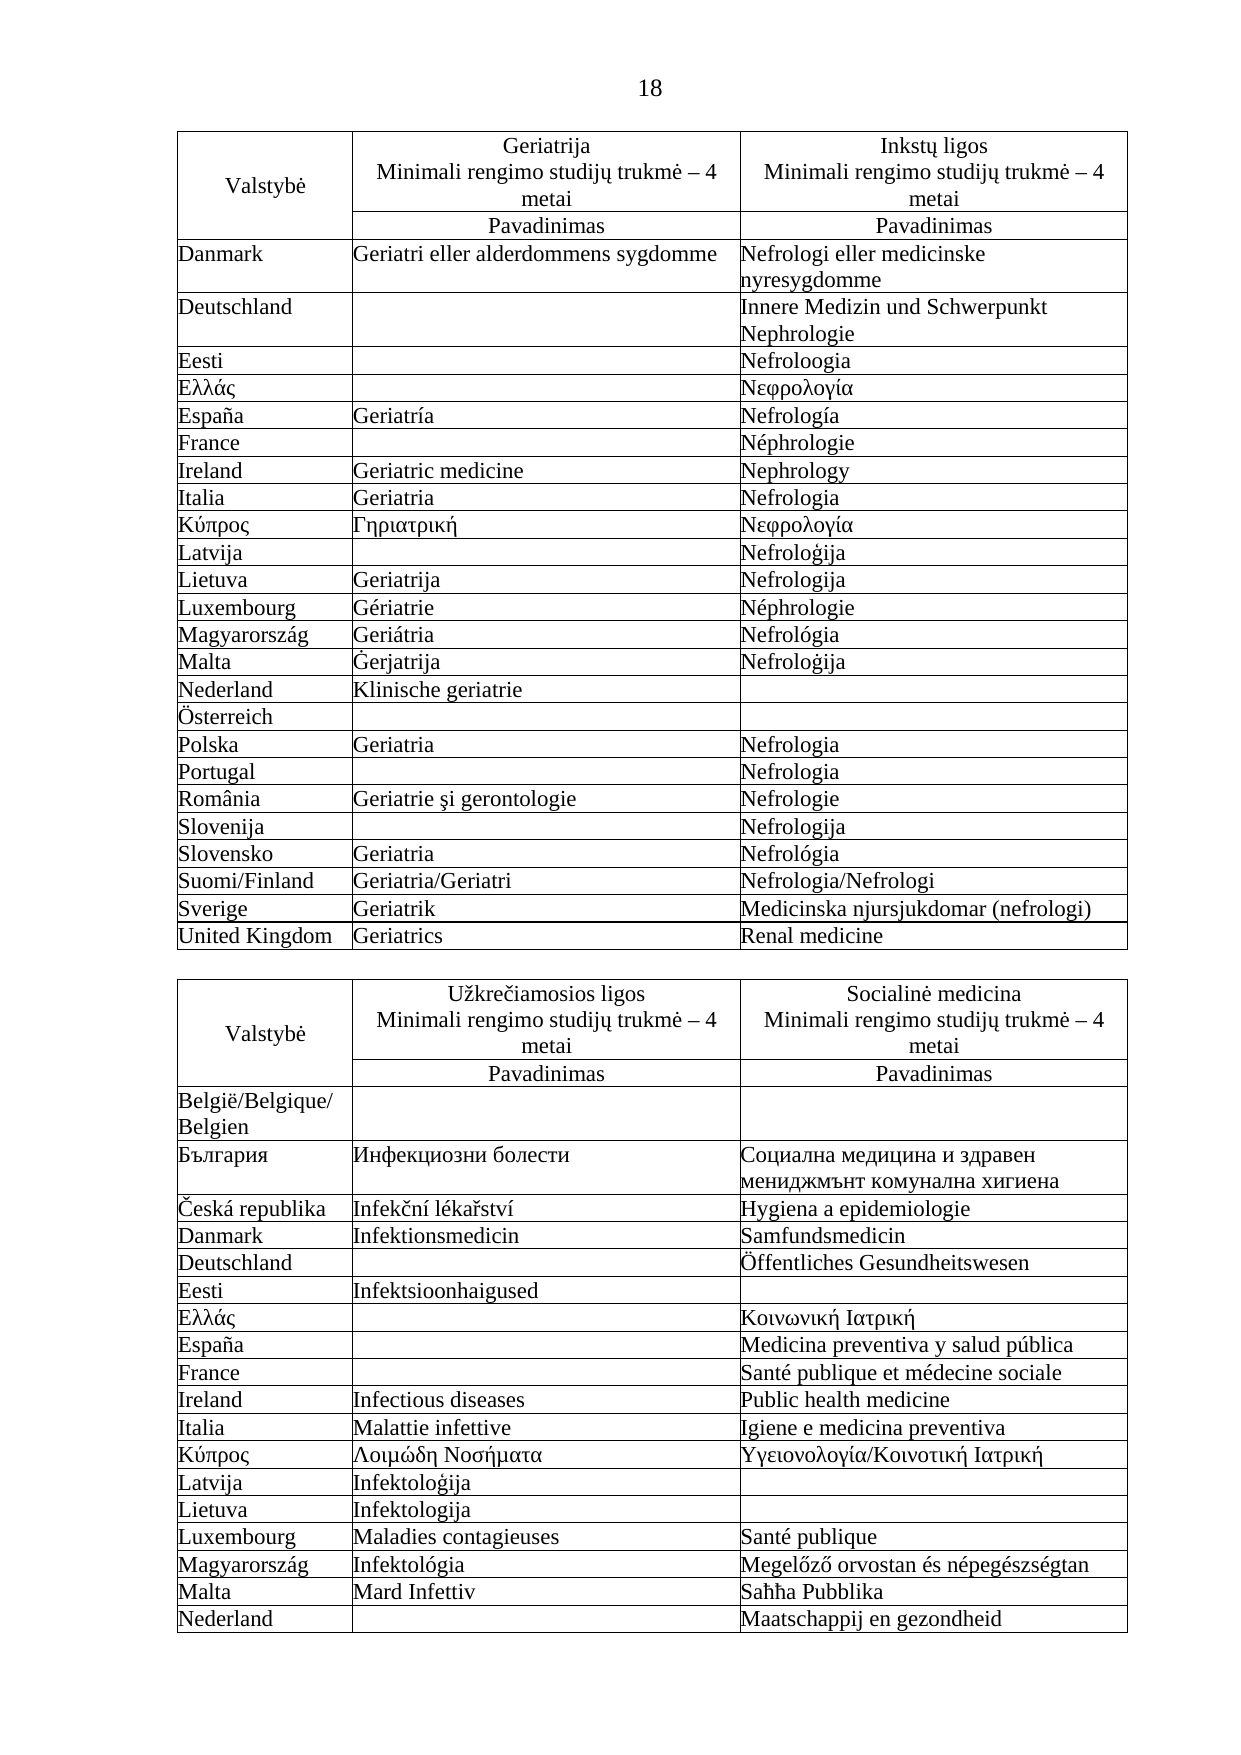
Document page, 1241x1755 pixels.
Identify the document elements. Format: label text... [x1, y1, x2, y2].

table_header Geriatrija Minimali rengimo studijų trukmė – 4 metai [353, 132, 740, 211]
table_cell Geriatria [353, 731, 740, 757]
table_cell España [178, 1332, 352, 1358]
table_cell Nefrológia [741, 840, 1127, 867]
table_cell Социална медицина и здравен мениджмънт комунална хигиена [741, 1141, 1127, 1193]
table_cell Medicina preventiva y salud pública [741, 1332, 1127, 1358]
table_cell Samfundsmedicin [741, 1222, 1127, 1248]
table_cell Österreich [178, 703, 352, 729]
table_cell Magyarország [178, 1551, 352, 1577]
table_header Užkrečiamosios ligos Minimali rengimo studijų trukmė – 4 metai [353, 980, 740, 1059]
table_cell Sverige [178, 895, 352, 921]
table_cell Geriatria [353, 840, 740, 867]
table_cell France [178, 1359, 352, 1385]
table_cell Infektoloģija [353, 1469, 740, 1495]
table_cell [353, 375, 740, 401]
table_cell Geriatría [353, 402, 740, 428]
table_cell [353, 1249, 740, 1276]
table_cell Geriatria/Geriatri [353, 868, 740, 894]
table_cell Nefrologi eller medicinske nyresygdomme [741, 240, 1127, 292]
table_cell Malta [178, 1578, 352, 1604]
table_cell Nefrologia [741, 758, 1127, 784]
table_cell [741, 1087, 1127, 1140]
table_cell [353, 758, 740, 784]
table_cell Mard Infettiv [353, 1578, 740, 1604]
table_cell Igiene e medicina preventiva [741, 1414, 1127, 1440]
table_cell Инфекциозни болести [353, 1141, 740, 1193]
table_cell Magyarország [178, 621, 352, 647]
table_header Inkstų ligos Minimali rengimo studijų trukmė – 4 metai [741, 132, 1127, 211]
table_cell Nederland [178, 1606, 352, 1632]
table_cell Nefrologija [741, 813, 1127, 839]
table_cell Nefrologija [741, 566, 1127, 593]
table_cell Infektionsmedicin [353, 1222, 740, 1248]
table_cell Infektologija [353, 1496, 740, 1522]
table_cell Nefrologia [741, 484, 1127, 510]
table_cell Luxembourg [178, 1523, 352, 1550]
table_cell Deutschland [178, 1249, 352, 1276]
table_cell Υγειονολογία/Κοινοτική Ιατρική [741, 1441, 1127, 1467]
table_cell Nederland [178, 676, 352, 702]
table_cell España [178, 402, 352, 428]
table_cell Κύπρος [178, 1441, 352, 1467]
table_cell Geriatrics [353, 923, 740, 949]
table_cell [353, 1359, 740, 1385]
table_cell Λοιµώδη Νοσήµατα [353, 1441, 740, 1467]
table_cell Geriatria [353, 484, 740, 510]
table_cell Geriatrie şi gerontologie [353, 785, 740, 812]
table_cell Ελλάς [178, 375, 352, 401]
table_cell Infektsioonhaigused [353, 1277, 740, 1303]
table_cell Santé publique et médecine sociale [741, 1359, 1127, 1385]
table_cell Saħħa Pubblika [741, 1578, 1127, 1604]
table_cell Gériatrie [353, 594, 740, 620]
table_cell Danmark [178, 240, 352, 292]
table_cell Nefrología [741, 402, 1127, 428]
table_cell Lietuva [178, 566, 352, 593]
table_cell Polska [178, 731, 352, 757]
table_cell Innere Medizin und Schwerpunkt Nephrologie [741, 293, 1127, 346]
table_cell Hygiena a epidemiologie [741, 1195, 1127, 1221]
table_cell Nephrology [741, 457, 1127, 483]
table_cell România [178, 785, 352, 812]
table_cell Portugal [178, 758, 352, 784]
table_cell Nefroloģija [741, 539, 1127, 565]
table_cell Nefrológia [741, 621, 1127, 647]
table_cell Geriatrija [353, 566, 740, 593]
table_cell [353, 1332, 740, 1358]
table_cell Suomi/Finland [178, 868, 352, 894]
table_cell Geriátria [353, 621, 740, 647]
table_cell Νεφρολογία [741, 511, 1127, 538]
table_cell [353, 429, 740, 456]
table_cell France [178, 429, 352, 456]
table_header Valstybė [178, 980, 352, 1086]
table_cell Slovenija [178, 813, 352, 839]
table_cell Santé publique [741, 1523, 1127, 1550]
table_cell Infektológia [353, 1551, 740, 1577]
table_cell [353, 347, 740, 373]
table_cell Megelőző orvostan és népegészségtan [741, 1551, 1127, 1577]
table_cell Lietuva [178, 1496, 352, 1522]
table_cell Infectious diseases [353, 1386, 740, 1413]
table_cell Infekční lékařství [353, 1195, 740, 1221]
table_cell Slovensko [178, 840, 352, 867]
table_cell Public health medicine [741, 1386, 1127, 1413]
table_cell [353, 813, 740, 839]
table_cell Κύπρος [178, 511, 352, 538]
table_cell Latvija [178, 1469, 352, 1495]
table_cell Ġerjatrija [353, 649, 740, 675]
table_cell Česká republika [178, 1195, 352, 1221]
table_cell Maatschappij en gezondheid [741, 1606, 1127, 1632]
table_cell Malta [178, 649, 352, 675]
table_cell Geriatric medicine [353, 457, 740, 483]
table_cell Latvija [178, 539, 352, 565]
table_cell Öffentliches Gesundheitswesen [741, 1249, 1127, 1276]
table_cell Pavadinimas [353, 1060, 740, 1086]
table_cell Pavadinimas [353, 212, 740, 238]
table_cell Eesti [178, 347, 352, 373]
table_cell [741, 1469, 1127, 1495]
table_header Valstybė [178, 132, 352, 238]
table_cell Luxembourg [178, 594, 352, 620]
table_cell [741, 676, 1127, 702]
table_cell [741, 703, 1127, 729]
table_cell Maladies contagieuses [353, 1523, 740, 1550]
table_cell Pavadinimas [741, 1060, 1127, 1086]
table_cell [353, 539, 740, 565]
table_cell Nefrologia [741, 731, 1127, 757]
table_cell Deutschland [178, 293, 352, 346]
table_cell [353, 1606, 740, 1632]
table_cell Geriatri eller alderdommens sygdomme [353, 240, 740, 292]
table_cell Nefroloogia [741, 347, 1127, 373]
table_cell [353, 1087, 740, 1140]
table_cell Malattie infettive [353, 1414, 740, 1440]
table_cell България [178, 1141, 352, 1193]
table_cell Νεφρoλoγία [741, 375, 1127, 401]
table_cell Nefroloġija [741, 649, 1127, 675]
table_cell Pavadinimas [741, 212, 1127, 238]
table_cell Ireland [178, 1386, 352, 1413]
table_cell Γηριατρική [353, 511, 740, 538]
table_cell United Kingdom [178, 923, 352, 949]
table_cell [741, 1277, 1127, 1303]
table_cell Danmark [178, 1222, 352, 1248]
table_cell [741, 1496, 1127, 1522]
table_cell Geriatrik [353, 895, 740, 921]
table_cell Néphrologie [741, 594, 1127, 620]
table_cell Renal medicine [741, 923, 1127, 949]
table_cell Italia [178, 484, 352, 510]
table_cell Nefrologie [741, 785, 1127, 812]
table_cell Medicinska njursjukdomar (nefrologi) [741, 895, 1127, 921]
table_cell Κοινωνική Iατρική [741, 1304, 1127, 1331]
table_cell Nefrologia/Nefrologi [741, 868, 1127, 894]
table_cell [353, 1304, 740, 1331]
table_cell Ελλάς [178, 1304, 352, 1331]
table_cell [353, 293, 740, 346]
table_header Socialinė medicina Minimali rengimo studijų trukmė – 4 metai [741, 980, 1127, 1059]
table_cell Italia [178, 1414, 352, 1440]
table_cell Klinische geriatrie [353, 676, 740, 702]
table_cell Eesti [178, 1277, 352, 1303]
table_cell Néphrologie [741, 429, 1127, 456]
table_cell Ireland [178, 457, 352, 483]
table_cell [353, 703, 740, 729]
table_cell België/Belgique/ Belgien [178, 1087, 352, 1140]
